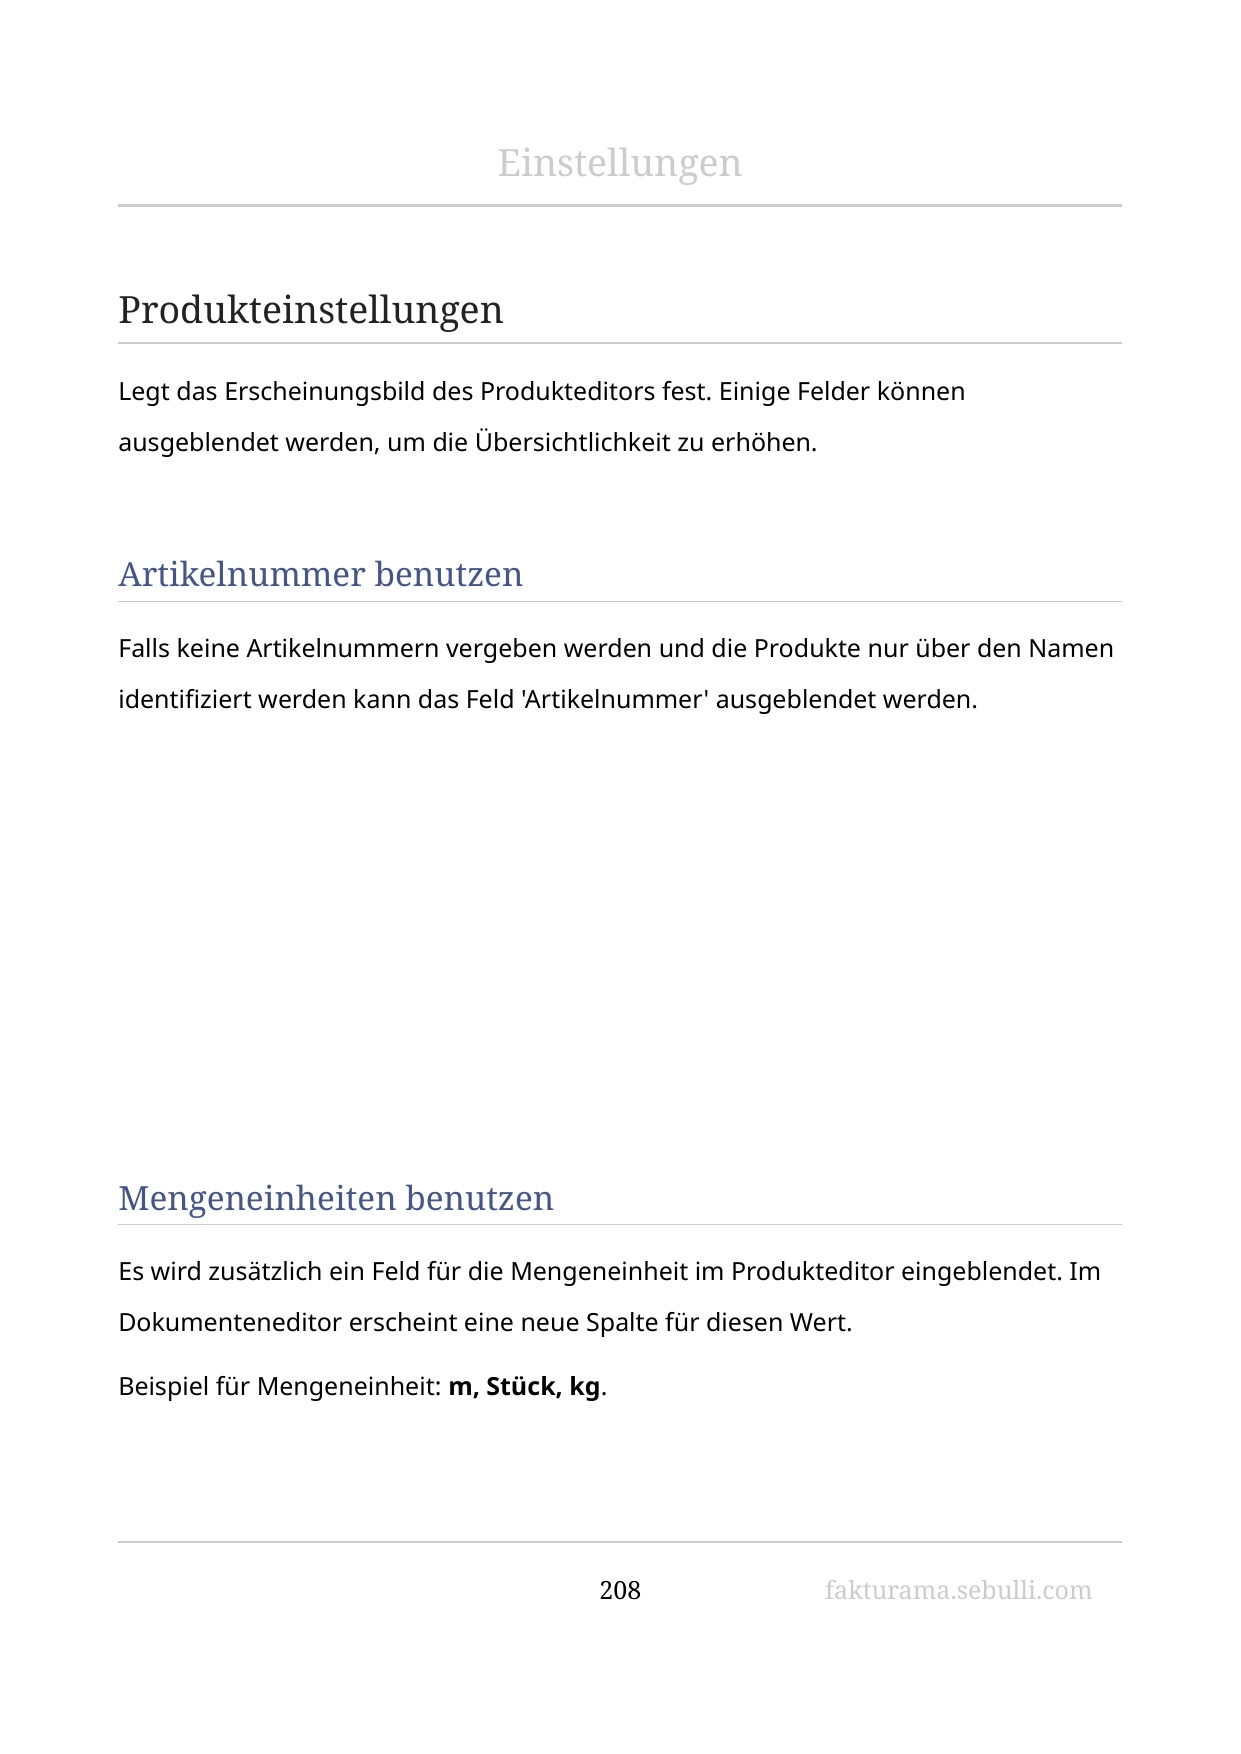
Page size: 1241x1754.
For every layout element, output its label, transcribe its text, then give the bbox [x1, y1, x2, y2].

subtitle Artikelnummer benutzen [118, 551, 1122, 601]
subtitle Produkteinstellungen [118, 283, 1122, 342]
text Beispiel für Mengeneinheit: m, Stück, kg. [118, 1368, 1122, 1403]
text Legt das Erscheinungsbild des Produkteditors fest. Einige Felder können ausgeblendet werden, um die Übersichtlichkeit zu erhöhen. [118, 373, 1122, 458]
text Falls keine Artikelnummern vergeben werden und die Produkte nur über den Namen identifiziert werden kann das Feld 'Artikelnummer' ausgeblendet werden. [118, 630, 1122, 715]
text Es wird zusätzlich ein Feld für die Mengeneinheit im Produkteditor eingeblendet. Im Dokumenteneditor erscheint eine neue Spalte für diesen Wert. [118, 1254, 1122, 1339]
subtitle Mengeneinheiten benutzen [118, 1174, 1122, 1224]
